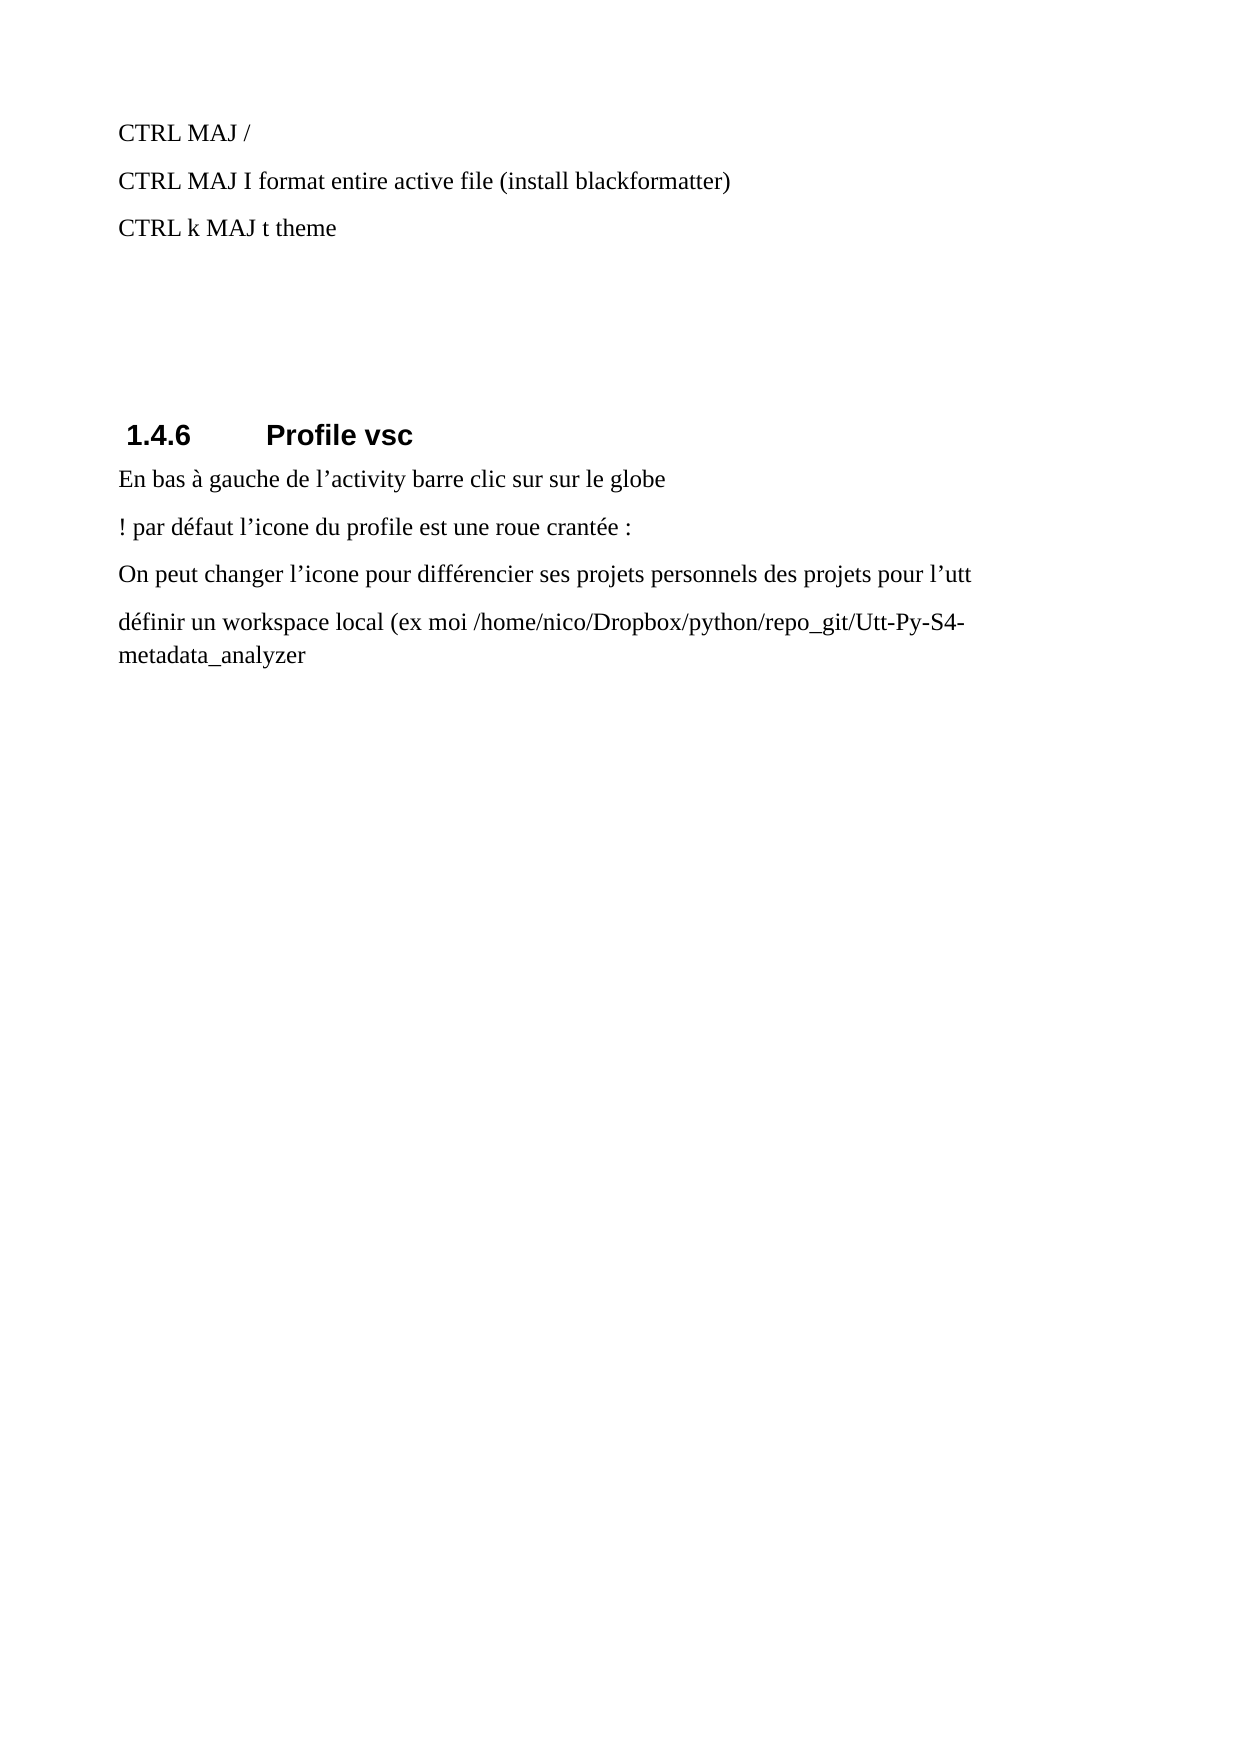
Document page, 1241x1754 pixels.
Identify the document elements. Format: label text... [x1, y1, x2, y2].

subtitle Profile vsc [118, 418, 1122, 452]
text CTRL MAJ I format entire active file (install blackformatter) [118, 166, 1122, 194]
text CTRL MAJ / [118, 118, 1122, 147]
text ! par défaut l’icone du profile est une roue crantée : [118, 512, 1122, 541]
text CTRL k MAJ t theme [118, 213, 1122, 242]
text En bas à gauche de l’activity barre clic sur sur le globe [118, 464, 1122, 493]
text On peut changer l’icone pour différencier ses projets personnels des projets pour l’utt [118, 559, 1122, 588]
text définir un workspace local (ex moi /home/nico/Dropbox/python/repo_git/Utt-Py-S4-metadata_analyzer [118, 607, 1122, 669]
